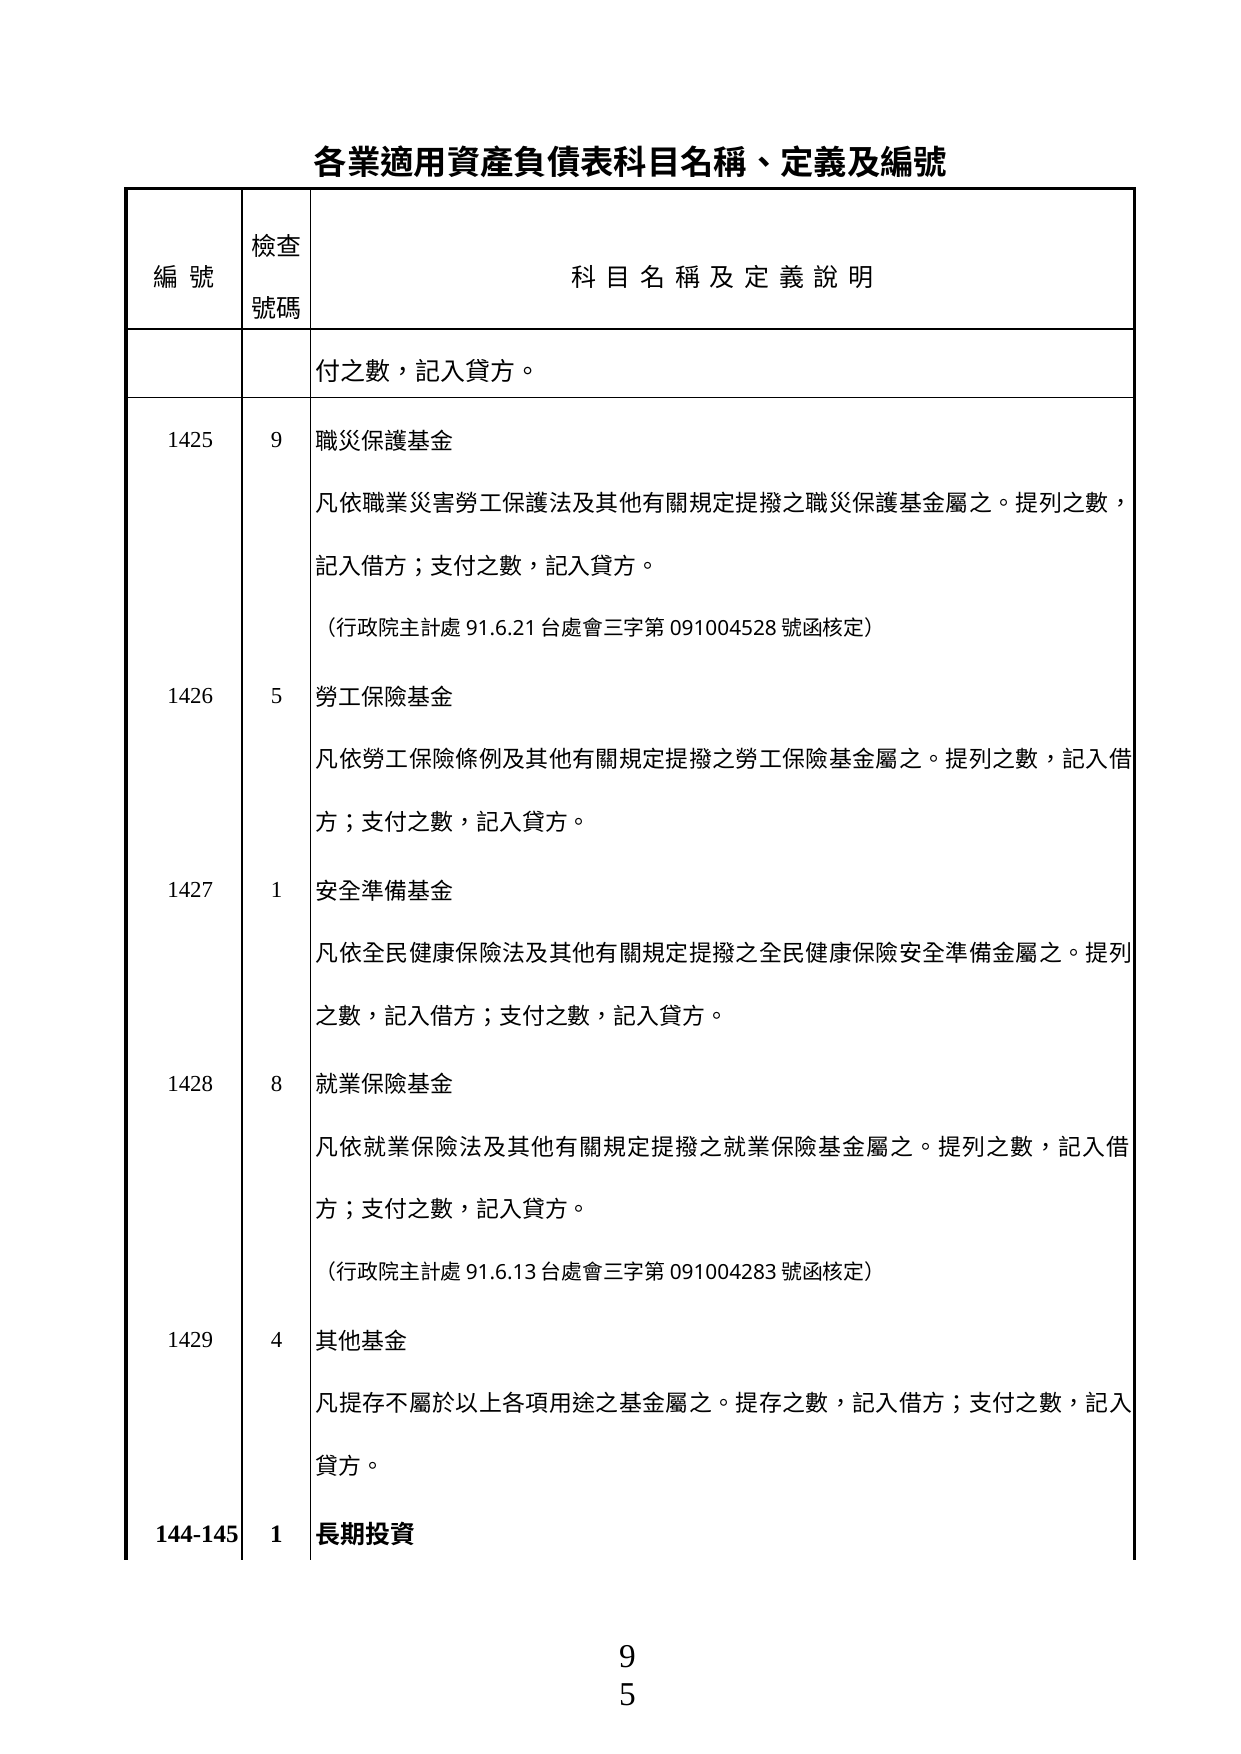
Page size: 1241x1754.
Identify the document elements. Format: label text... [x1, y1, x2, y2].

table_cell 1427 [128, 848, 241, 1041]
table_cell 5 [243, 654, 310, 848]
table_cell 1429 [128, 1298, 241, 1491]
table_cell 1 [243, 1491, 310, 1560]
table_cell 1425 [128, 398, 241, 654]
table_cell 8 [243, 1041, 310, 1298]
table_cell [106, 654, 124, 848]
table_cell 編 號 [128, 190, 241, 328]
table_cell 其他基金 凡提存不屬於以上各項用途之基金屬之。提存之數，記入借方；支付之數，記入貸方。 [311, 1298, 1133, 1491]
table_cell [106, 328, 124, 397]
table_cell 勞工保險基金 凡依勞工保險條例及其他有關規定提撥之勞工保險基金屬之。提列之數，記入借方；支付之數，記入貸方。 [311, 654, 1133, 848]
table_cell 144-145 [128, 1491, 241, 1560]
table_cell [106, 848, 124, 1041]
table_cell 1 [243, 848, 310, 1041]
table_cell 長期投資 [311, 1491, 1133, 1560]
table_cell [106, 187, 124, 328]
table_cell 就業保險基金 凡依就業保險法及其他有關規定提撥之就業保險基金屬之。提列之數，記入借方；支付之數，記入貸方。 （行政院主計處91.6.13台處會三字第091004283號函核定） [311, 1041, 1133, 1298]
table_cell [243, 330, 310, 397]
table_cell 4 [243, 1298, 310, 1491]
table_cell 職災保護基金 凡依職業災害勞工保護法及其他有關規定提撥之職災保護基金屬之。提列之數，記入借方；支付之數，記入貸方。 （行政院主計處91.6.21台處會三字第091004528號函核定） [311, 398, 1133, 654]
table_cell [106, 1041, 124, 1298]
table_cell 1428 [128, 1041, 241, 1298]
table_cell 安全準備基金 凡依全民健康保險法及其他有關規定提撥之全民健康保險安全準備金屬之。提列之數，記入借方；支付之數，記入貸方。 [311, 848, 1133, 1041]
table_cell [106, 1491, 124, 1560]
table_cell [128, 330, 241, 397]
table_header 各業適用資產負債表科目名稱、定義及編號 [126, 112, 1134, 187]
table_cell 付之數，記入貸方。 [311, 330, 1133, 397]
table_cell 科 目 名 稱 及 定 義 說 明 [311, 190, 1133, 328]
table_cell 1426 [128, 654, 241, 848]
table_cell 9 [243, 398, 310, 654]
table_cell [106, 1298, 124, 1491]
table_header [106, 112, 126, 187]
table_cell [106, 397, 124, 654]
table_cell 檢查號碼 [243, 190, 310, 328]
